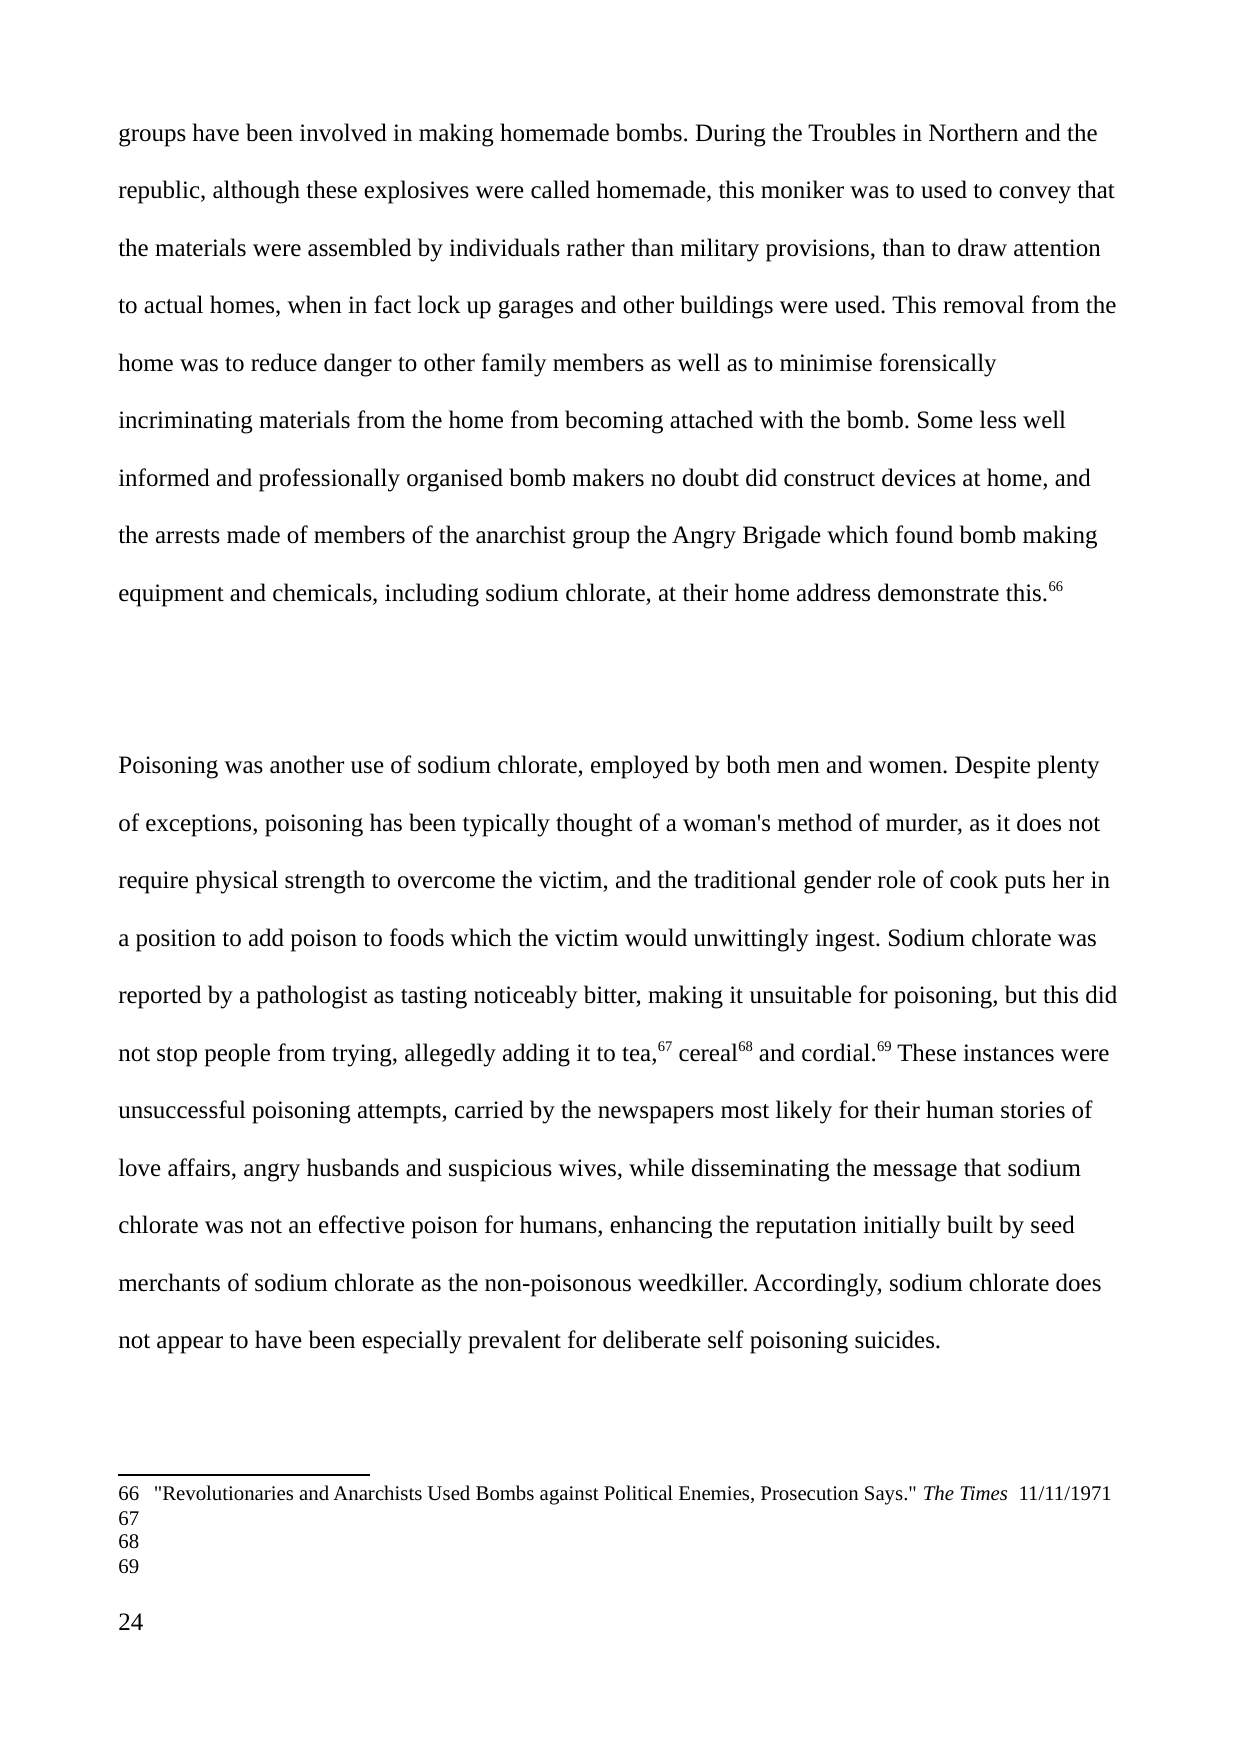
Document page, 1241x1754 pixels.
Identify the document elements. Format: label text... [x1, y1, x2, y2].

text "Revolutionaries and Anarchists Used Bombs against Political Enemies, Prosecution Says." The Times 11/11/1971 [118, 1481, 1122, 1505]
text Poisoning was another use of sodium chlorate, employed by both men and women. Despite plenty of exceptions, poisoning has been typically thought of a woman's method of murder, as it does not require physical strength to overcome the victim, and the traditional gender role of cook puts her in a position to add poison to foods which the victim would unwittingly ingest. Sodium chlorate was reported by a pathologist as tasting noticeably bitter, making it unsuitable for poisoning, but this did not stop people from trying, allegedly adding it to tea, cereal and cordial. These instances were unsuccessful poisoning attempts, carried by the newspapers most likely for their human stories of love affairs, angry husbands and suspicious wives, while disseminating the message that sodium chlorate was not an effective poison for humans, enhancing the reputation initially built by seed merchants of sodium chlorate as the non-poisonous weedkiller. Accordingly, sodium chlorate does not appear to have been especially prevalent for deliberate self poisoning suicides. [118, 751, 1122, 1354]
text groups have been involved in making homemade bombs. During the Troubles in Northern and the republic, although these explosives were called homemade, this moniker was to used to convey that the materials were assembled by individuals rather than military provisions, than to draw attention to actual homes, when in fact lock up garages and other buildings were used. This removal from the home was to reduce danger to other family members as well as to minimise forensically incriminating materials from the home from becoming attached with the bomb. Some less well informed and professionally organised bomb makers no doubt did construct devices at home, and the arrests made of members of the anarchist group the Angry Brigade which found bomb making equipment and chemicals, including sodium chlorate, at their home address demonstrate this. [118, 118, 1122, 607]
